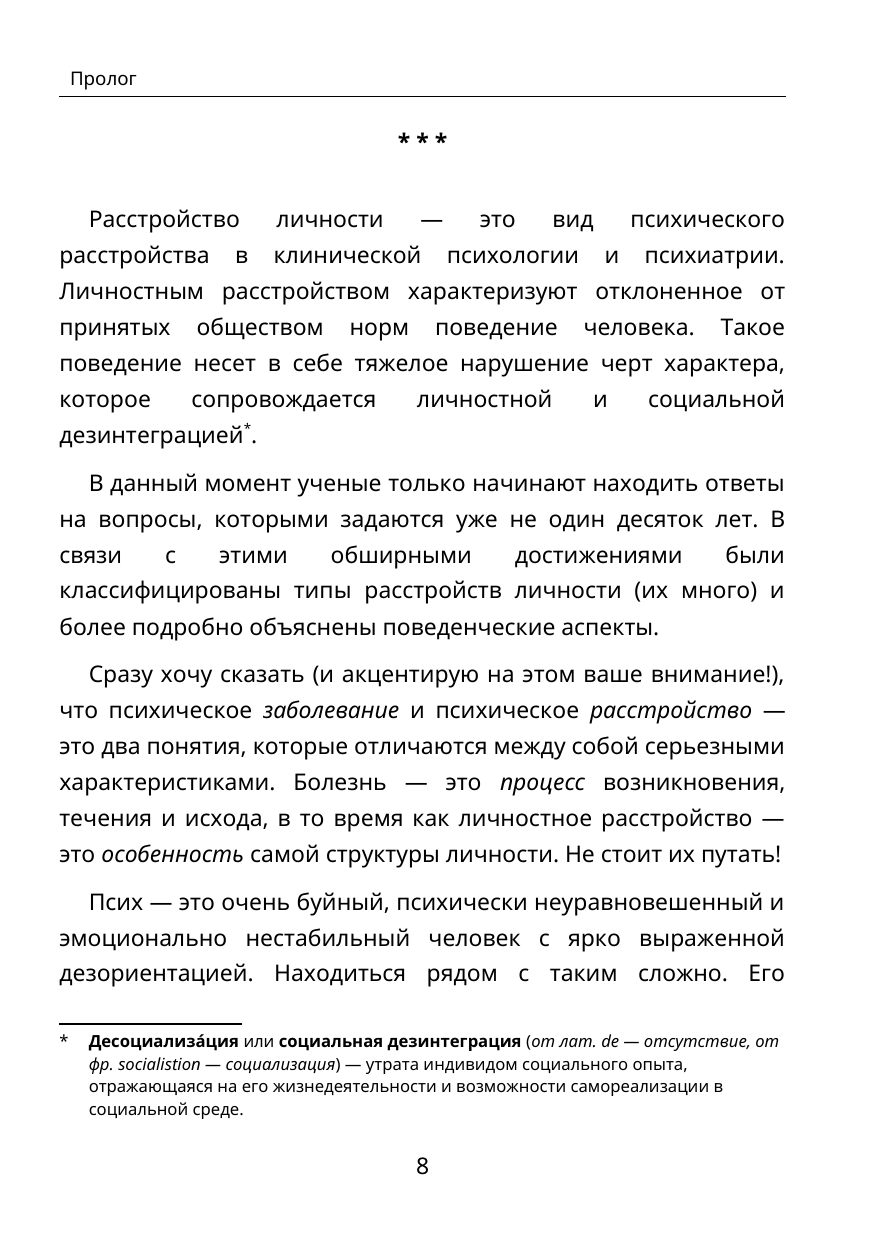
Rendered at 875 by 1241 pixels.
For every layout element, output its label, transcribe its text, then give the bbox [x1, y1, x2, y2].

text Сразу хочу сказать (и акцентирую на этом ваше внимание!), что психическое заболевание и психическое расстройство — это два понятия, которые отличаются между собой серьезными характеристиками. Болезнь — это процесс возникновения, течения и исхода, в то время как личностное расстройство — это особенность самой структуры личности. Не стоит их путать! [59, 658, 786, 869]
subtitle * * * [59, 126, 786, 157]
text В данный момент ученые только начинают находить ответы на вопросы, которыми задаются уже не один десяток лет. В связи с этими обширными достижениями были классифицированы типы расстройств личности (их много) и более подробно объяснены поведенческие аспекты. [59, 467, 786, 642]
text Расстройство личности — это вид психического расстройства в клинической психологии и психиатрии. Личностным расстройством характеризуют отклоненное от принятых обществом норм поведение человека. Такое поведение несет в себе тяжелое нарушение черт характера, которое сопровождается личностной и социальной дезинтеграцией. [59, 203, 786, 450]
text Десоциализа́ция или социальная дезинтеграция (от лат. de — отсутствие, от фр. socialistion — социализация) — утрата индивидом социального опыта, отражающаяся на его жизнедеятельности и возможности самореализации в социальной среде. [59, 1029, 786, 1120]
text Псих — это очень буйный, психически неуравновешенный и эмоционально нестабильный человек с ярко выраженной дезориентацией. Находиться рядом с таким сложно. Его [59, 886, 786, 989]
